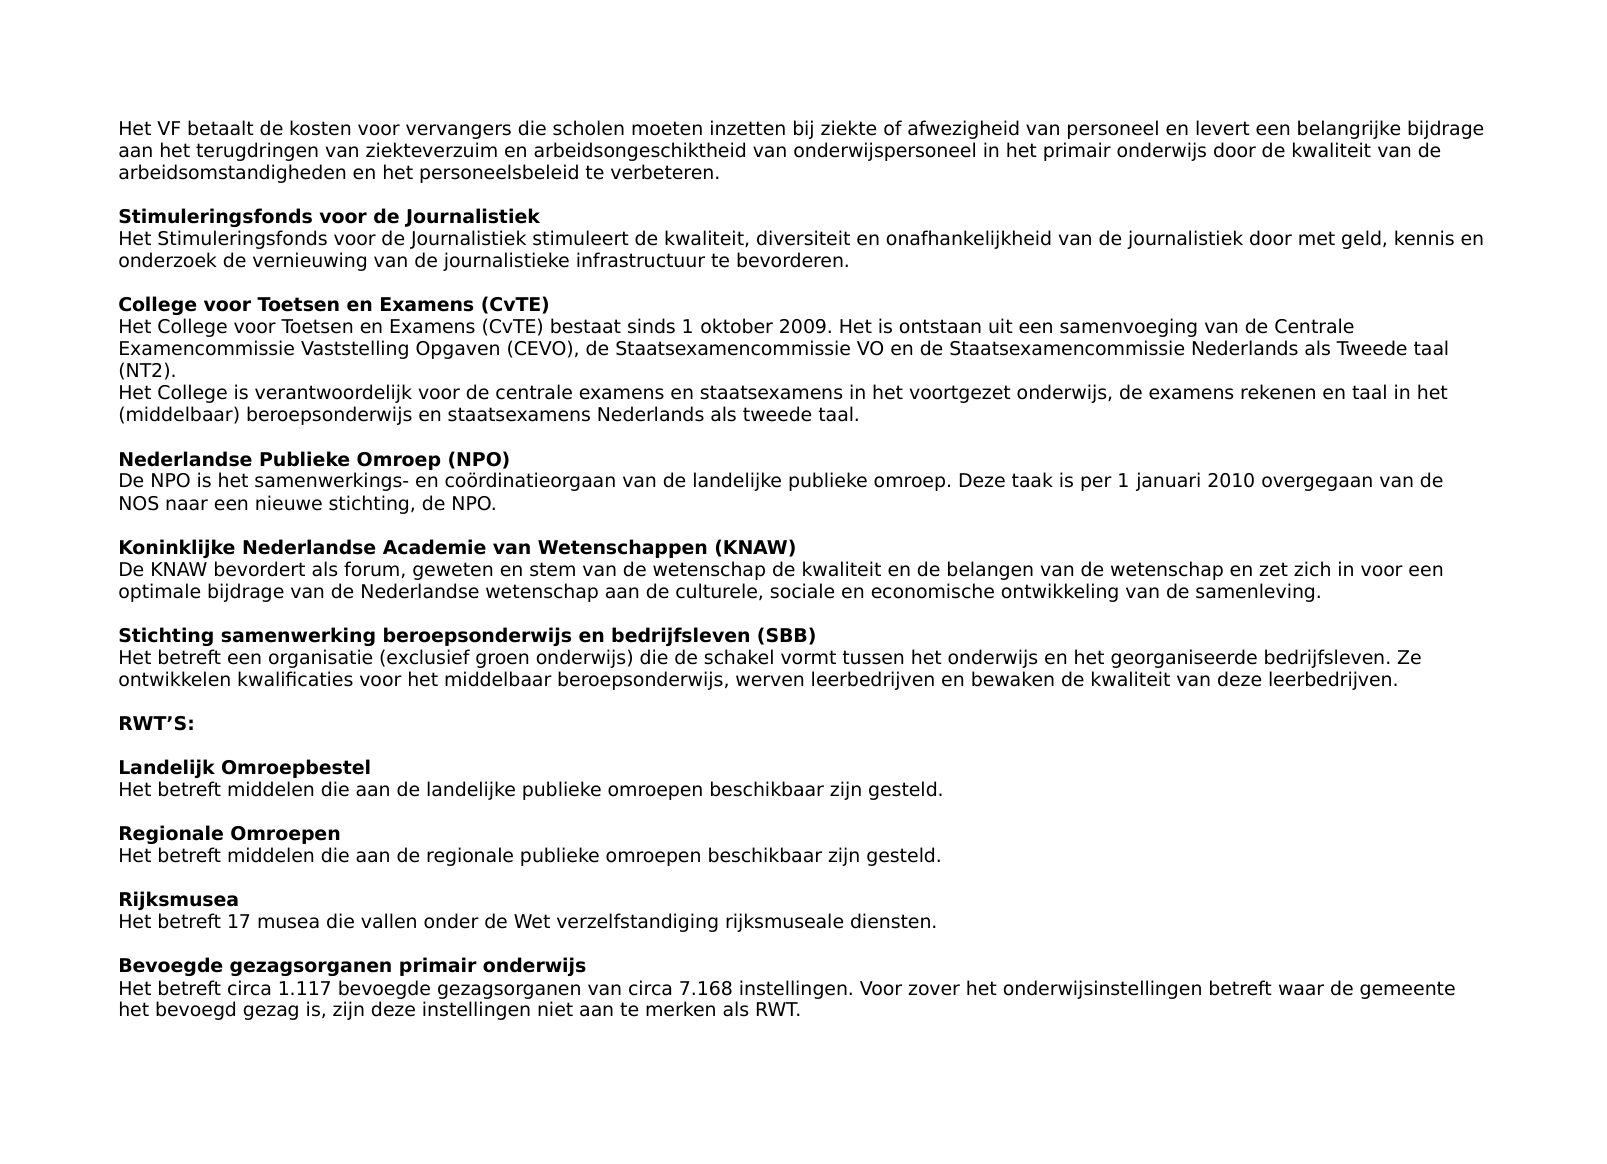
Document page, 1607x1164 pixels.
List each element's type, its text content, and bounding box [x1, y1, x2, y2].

text Landelijk Omroepbestel [118, 757, 1488, 779]
text Regionale Omroepen [118, 823, 1488, 845]
text Rijksmusea [118, 889, 1488, 911]
text De KNAW bevordert als forum, geweten en stem van de wetenschap de kwaliteit en de belangen van de wetenschap en zet zich in voor een optimale bijdrage van de Nederlandse wetenschap aan de culturele, sociale en economische ontwikkeling van de samenleving. [118, 558, 1488, 602]
text Bevoegde gezagsorganen primair onderwijs [118, 955, 1488, 977]
text De NPO is het samenwerkings- en coördinatieorgaan van de landelijke publieke omroep. Deze taak is per 1 januari 2010 overgegaan van de NOS naar een nieuwe stichting, de NPO. [118, 470, 1488, 514]
text Het betreft een organisatie (exclusief groen onderwijs) die de schakel vormt tussen het onderwijs en het georganiseerde bedrijfsleven. Ze ontwikkelen kwalificaties voor het middelbaar beroepsonderwijs, werven leerbedrijven en bewaken de kwaliteit van deze leerbedrijven. [118, 647, 1488, 691]
text Het betreft middelen die aan de regionale publieke omroepen beschikbaar zijn gesteld. [118, 845, 1488, 867]
text Het College is verantwoordelijk voor de centrale examens en staatsexamens in het voortgezet onderwijs, de examens rekenen en taal in het (middelbaar) beroepsonderwijs en staatsexamens Nederlands als tweede taal. [118, 382, 1488, 426]
text Koninklijke Nederlandse Academie van Wetenschappen (KNAW) [118, 537, 1488, 558]
text Stimuleringsfonds voor de Journalistiek [118, 206, 1488, 228]
text Stichting samenwerking beroepsonderwijs en bedrijfsleven (SBB) [118, 625, 1488, 647]
subtitle RWT’S: [118, 713, 1488, 735]
text Het Stimuleringsfonds voor de Journalistiek stimuleert de kwaliteit, diversiteit en onafhankelijkheid van de journalistiek door met geld, kennis en onderzoek de vernieuwing van de journalistieke infrastructuur te bevorderen. [118, 228, 1488, 272]
text Het College voor Toetsen en Examens (CvTE) bestaat sinds 1 oktober 2009. Het is ontstaan uit een samenvoeging van de Centrale Examencommissie Vaststelling Opgaven (CEVO), de Staatsexamencommissie VO en de Staatsexamencommissie Nederlands als Tweede taal (NT2). [118, 316, 1488, 382]
text Het betreft circa 1.117 bevoegde gezagsorganen van circa 7.168 instellingen. Voor zover het onderwijsinstellingen betreft waar de gemeente het bevoegd gezag is, zijn deze instellingen niet aan te merken als RWT. [118, 977, 1488, 1021]
text Nederlandse Publieke Omroep (NPO) [118, 448, 1488, 470]
text Het betreft 17 musea die vallen onder de Wet verzelfstandiging rijksmuseale diensten. [118, 911, 1488, 933]
text Het VF betaalt de kosten voor vervangers die scholen moeten inzetten bij ziekte of afwezigheid van personeel en levert een belangrijke bijdrage aan het terugdringen van ziekteverzuim en arbeidsongeschiktheid van onderwijspersoneel in het primair onderwijs door de kwaliteit van de arbeidsomstandigheden en het personeelsbeleid te verbeteren. [118, 118, 1488, 184]
text Het betreft middelen die aan de landelijke publieke omroepen beschikbaar zijn gesteld. [118, 779, 1488, 801]
text College voor Toetsen en Examens (CvTE) [118, 294, 1488, 316]
